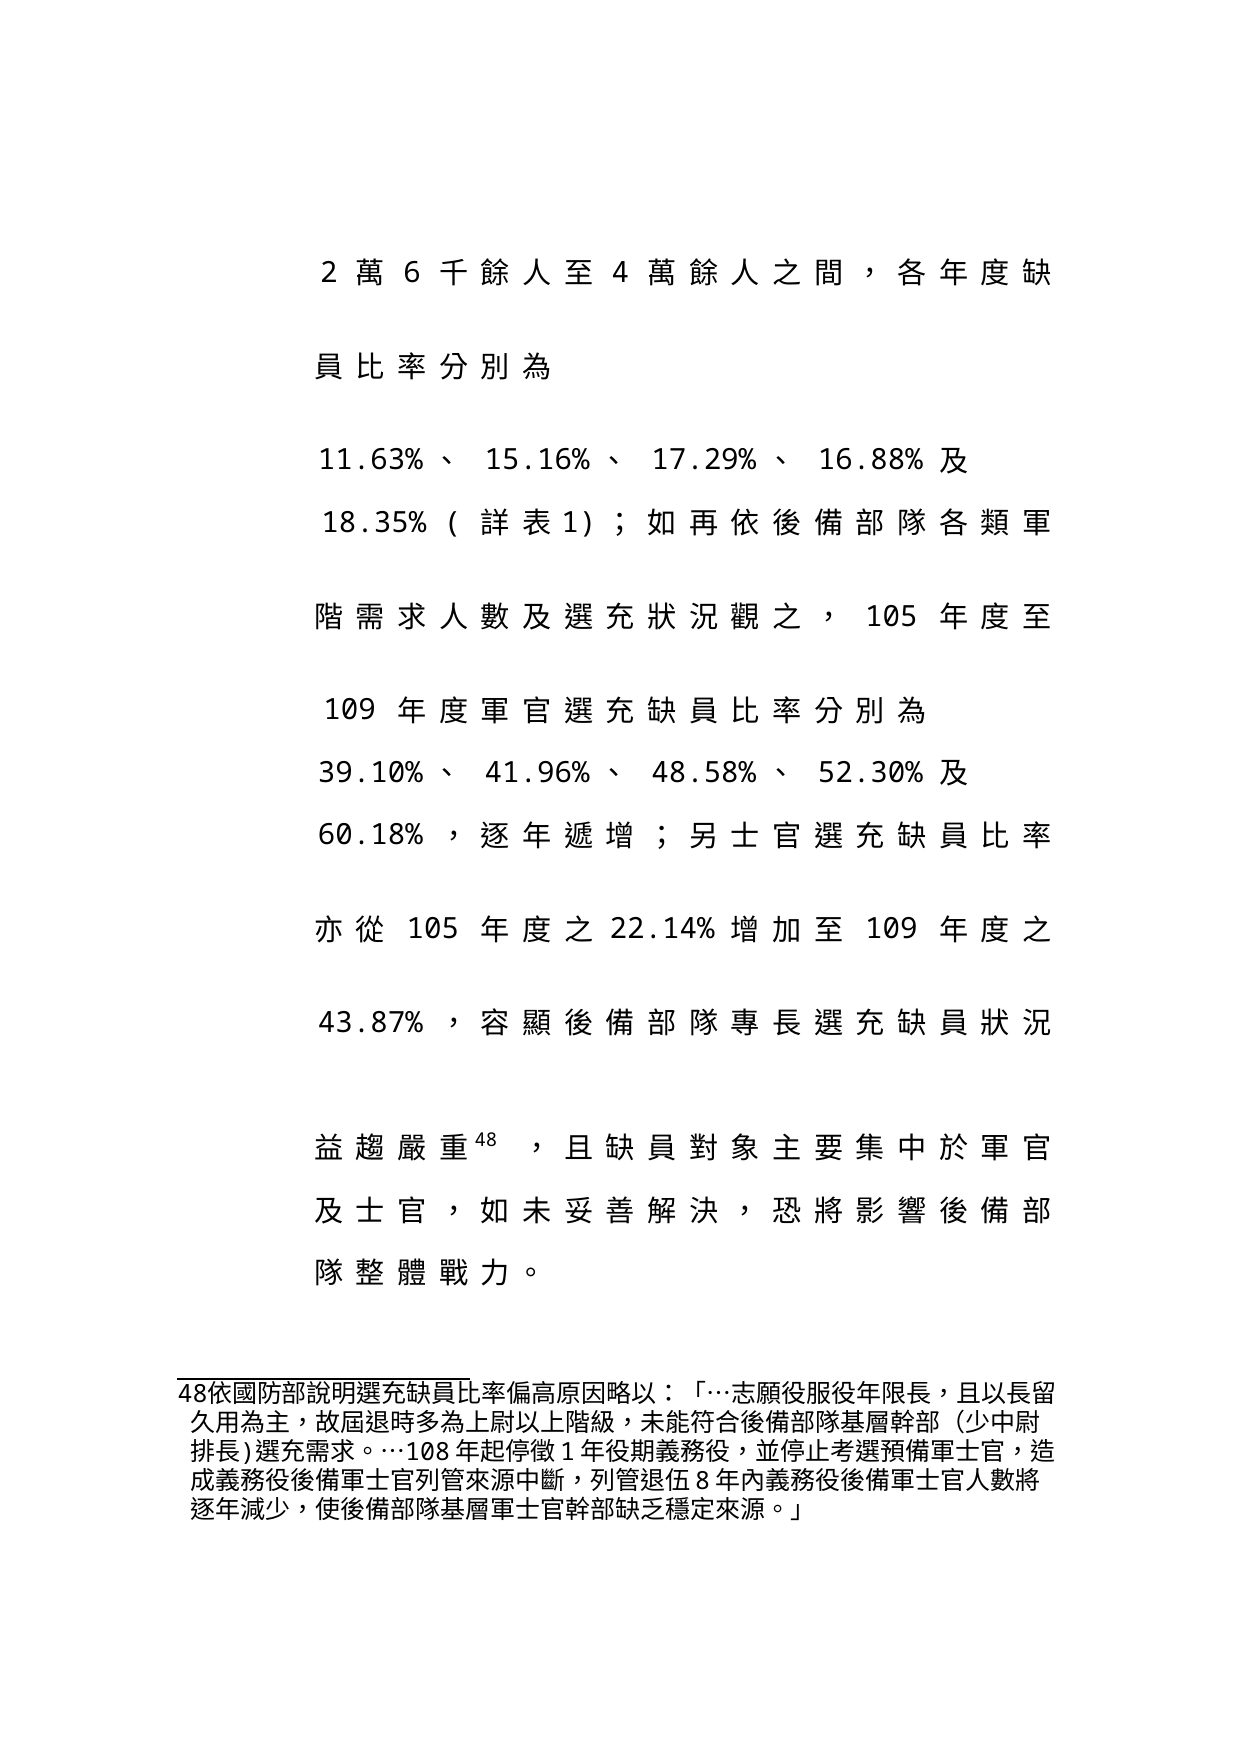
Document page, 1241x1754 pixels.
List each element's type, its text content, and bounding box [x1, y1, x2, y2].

text 2萬6千餘人至4萬餘人之間，各年度缺員比率分別為11.63%、15.16%、17.29%、16.88%及18.35% (詳表1)；如再依後備部隊各類軍階需求人數及選充狀況觀之，105年度至109年度軍官選充缺員比率分別為39.10%、41.96%、48.58%、52.30%及60.18%，逐年遞增；另士官選充缺員比率亦從105年度之22.14%增加至109年度之43.87%，容顯後備部隊專長選充缺員狀況益趨嚴重，且缺員對象主要集中於軍官及士官，如未妥善解決，恐將影響後備部隊整體戰力。 [271, 229, 1058, 1292]
text 依國防部說明選充缺員比率偏高原因略以：「…志願役服役年限長，且以長留久用為主，故屆退時多為上尉以上階級，未能符合後備部隊基層幹部（少中尉排長)選充需求。…108年起停徵1年役期義務役，並停止考選預備軍士官，造成義務役後備軍士官列管來源中斷，列管退伍8年內義務役後備軍士官人數將逐年減少，使後備部隊基層軍士官幹部缺乏穩定來源。」 [177, 1379, 1063, 1525]
